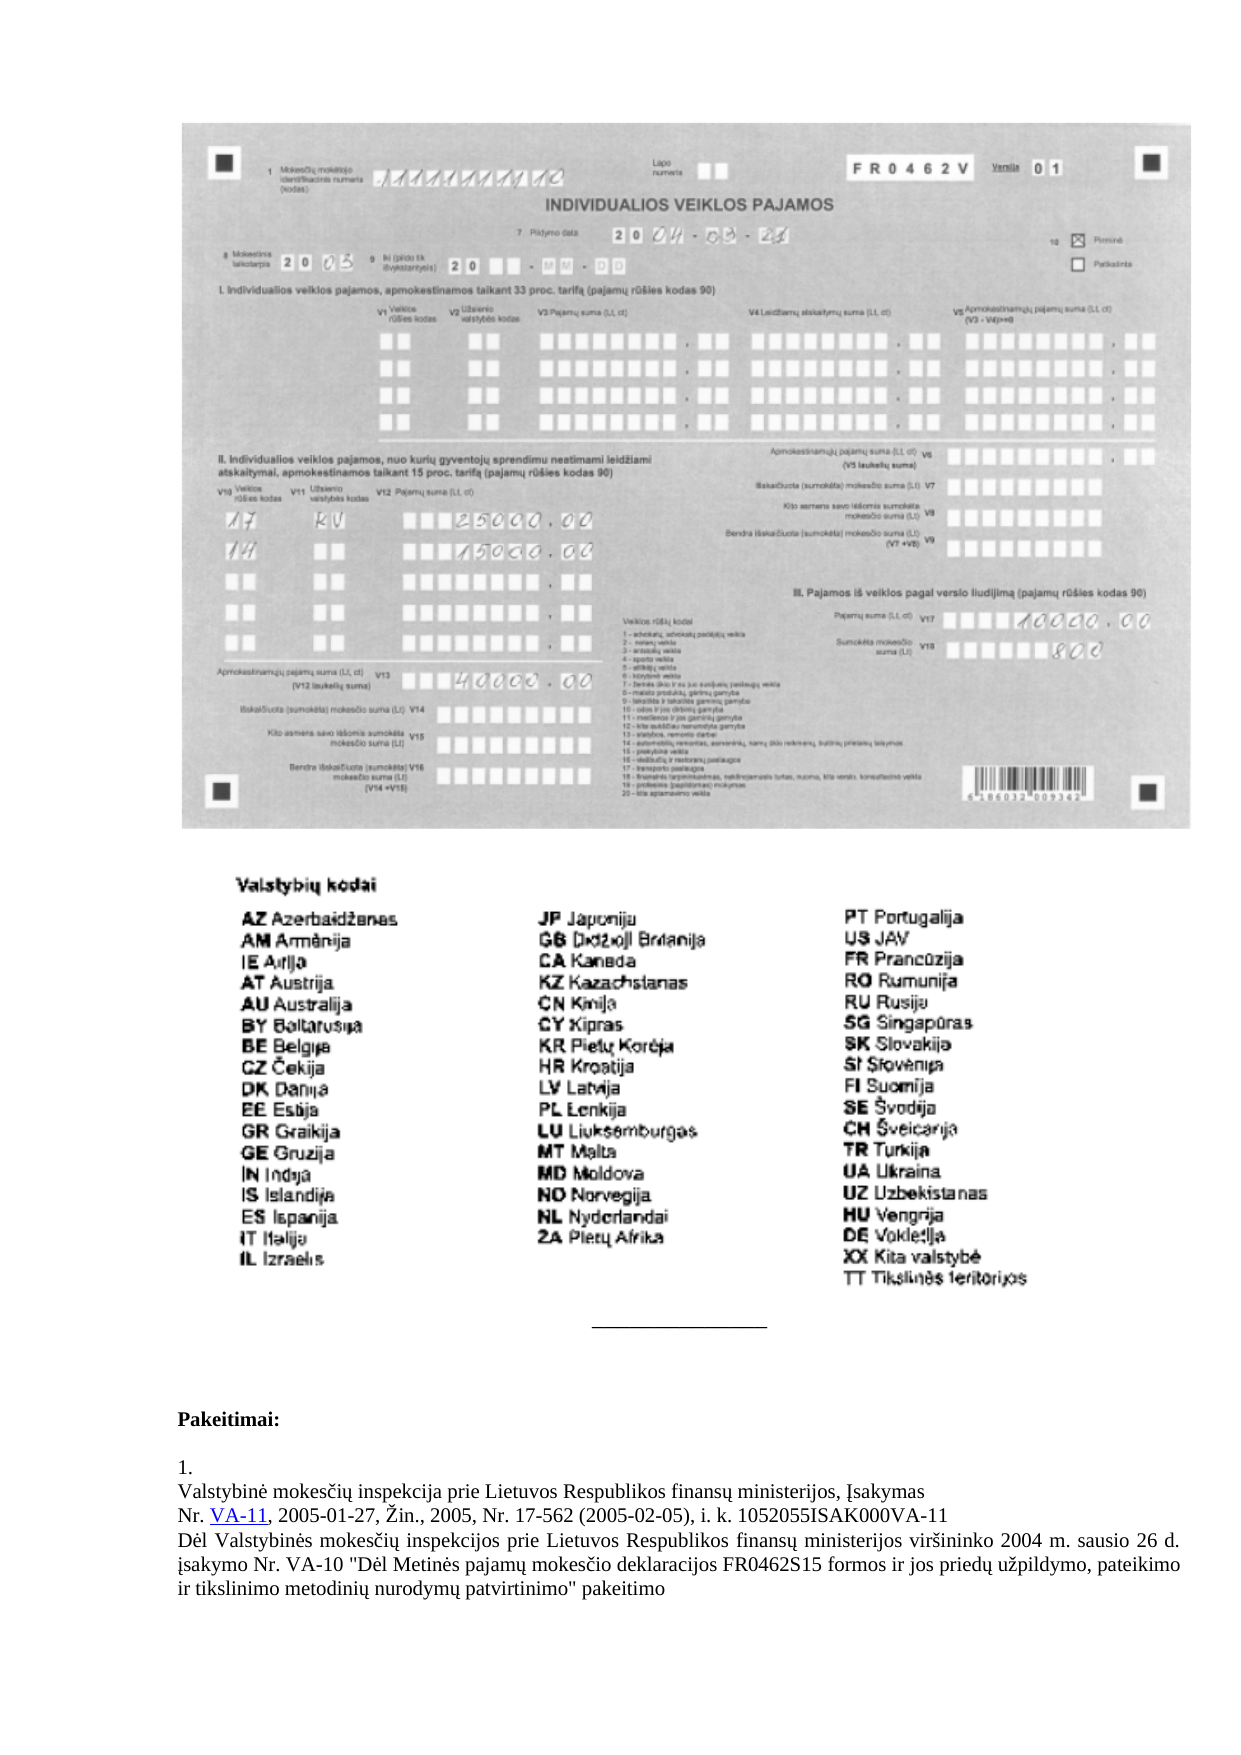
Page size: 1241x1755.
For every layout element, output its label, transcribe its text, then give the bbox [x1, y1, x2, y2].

text ______________ [177, 1302, 1181, 1330]
text Dėl Valstybinės mokesčių inspekcijos prie Lietuvos Respublikos finansų ministerijos viršininko 2004 m. sausio 26 d. įsakymo Nr. VA-10 "Dėl Metinės pajamų mokesčio deklaracijos FR0462S15 formos ir jos priedų užpildymo, pateikimo ir tikslinimo metodinių nurodymų patvirtinimo" pakeitimo [177, 1527, 1181, 1600]
text Nr. VA-11, 2005-01-27, Žin., 2005, Nr. 17-562 (2005-02-05), i. k. 1052055ISAK000VA-11 [177, 1503, 1181, 1527]
text 1. [177, 1455, 1181, 1479]
text Pakeitimai: [177, 1407, 1181, 1431]
text Valstybinė mokesčių inspekcija prie Lietuvos Respublikos finansų ministerijos, Įsakymas [177, 1479, 1181, 1503]
